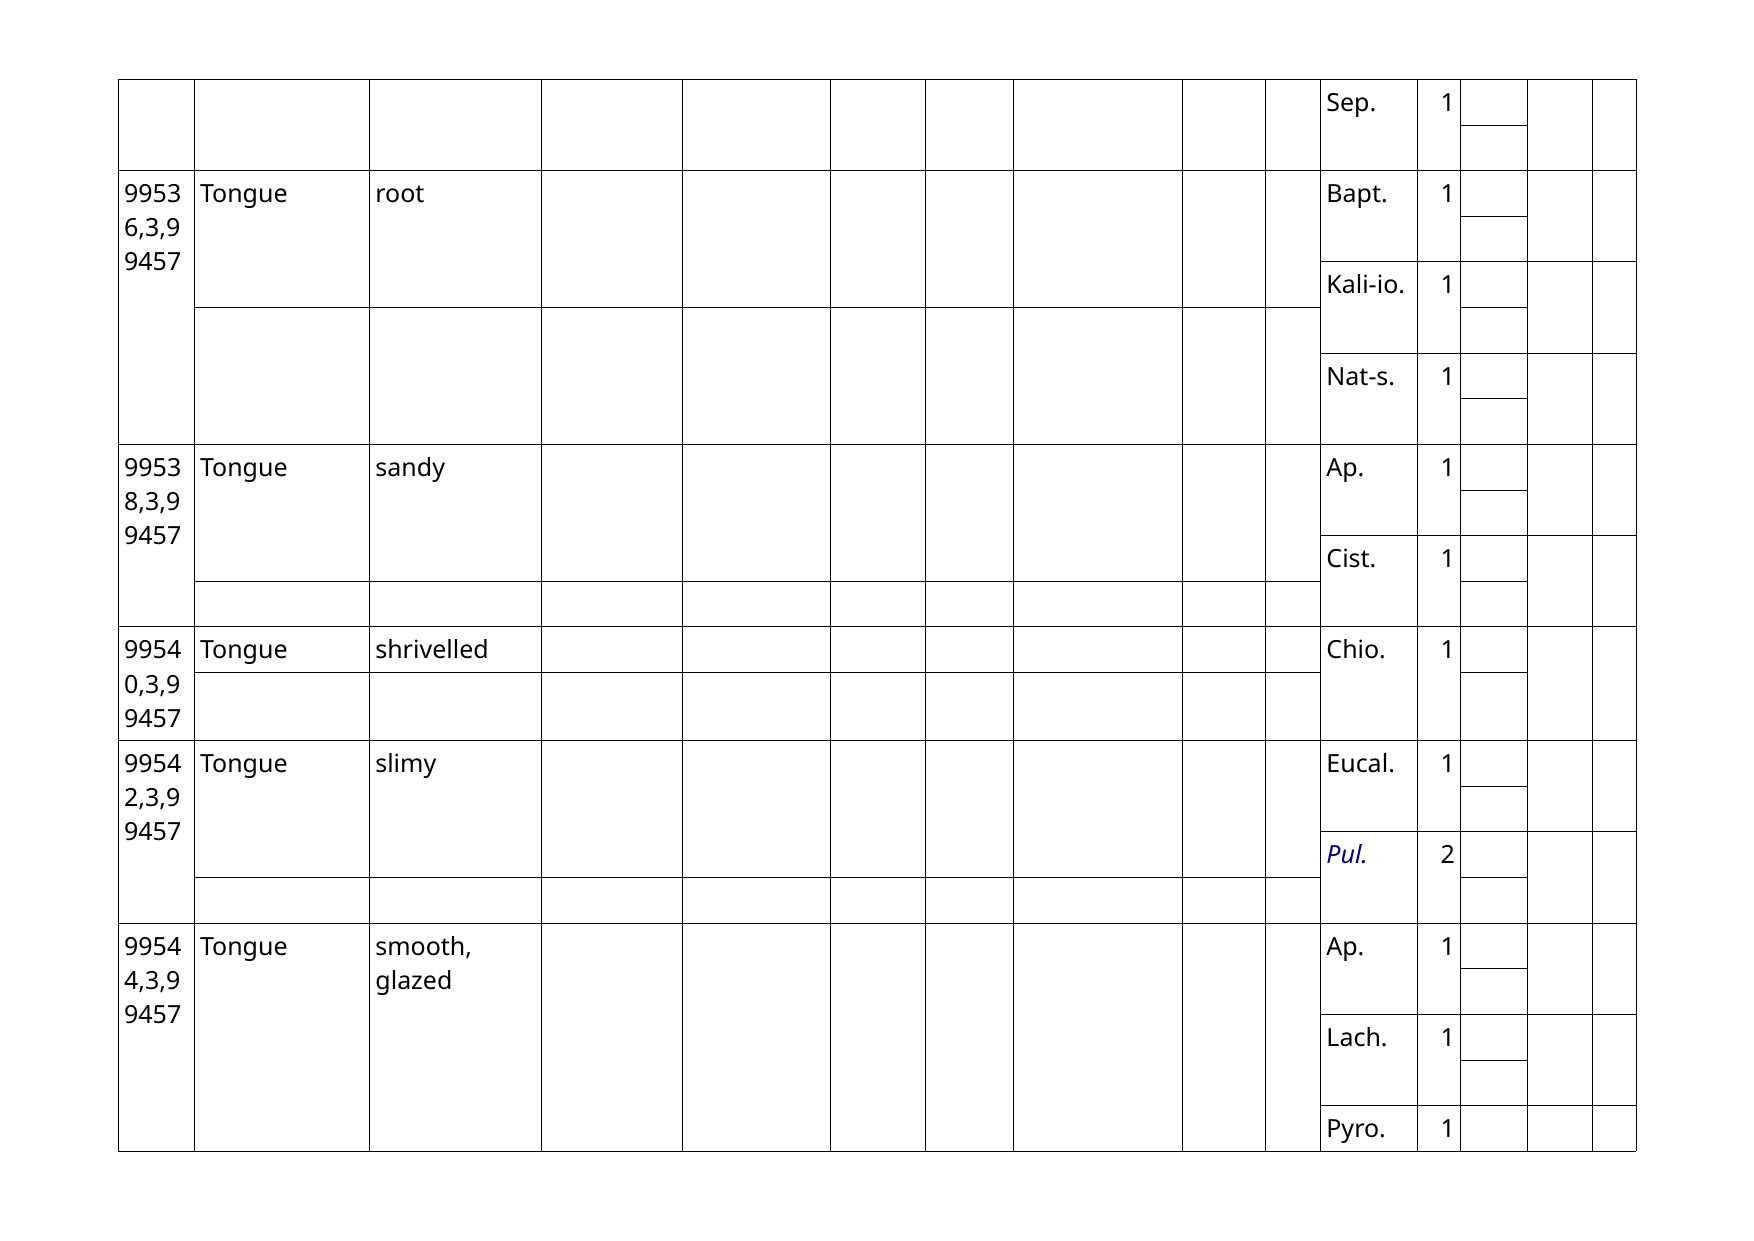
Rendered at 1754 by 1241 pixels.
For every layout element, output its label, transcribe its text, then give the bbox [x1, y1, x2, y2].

table_cell [1461, 627, 1527, 672]
table_cell [370, 308, 541, 444]
table_cell [195, 582, 369, 626]
table_cell [831, 308, 925, 444]
table_cell [542, 673, 682, 740]
table_cell [1461, 832, 1527, 877]
table_cell 1 [1418, 741, 1460, 831]
table_cell Tongue [195, 924, 369, 1151]
table_cell [1528, 536, 1592, 626]
table_cell 2 [1418, 832, 1460, 923]
table_cell [683, 741, 830, 877]
table_cell Tongue [195, 445, 369, 581]
table_cell Pyro. [1321, 1106, 1417, 1151]
table_cell [1183, 171, 1265, 307]
table_cell [1014, 445, 1182, 581]
table_cell [1183, 741, 1265, 877]
table_cell [1593, 262, 1636, 353]
table_cell [119, 80, 194, 170]
table_cell [683, 445, 830, 581]
table_cell [542, 171, 682, 307]
table_cell 1 [1418, 262, 1460, 353]
table_cell [926, 80, 1013, 170]
table_cell [1461, 262, 1527, 307]
table_cell sandy [370, 445, 541, 581]
table_cell Ap. [1321, 445, 1417, 535]
table_cell [1014, 673, 1182, 740]
table_cell Bapt. [1321, 171, 1417, 261]
table_cell [926, 878, 1013, 923]
table_cell [1183, 80, 1265, 170]
table_cell [1528, 262, 1592, 353]
table_cell [1461, 1015, 1527, 1059]
table_cell [1593, 1015, 1636, 1105]
table_cell [926, 627, 1013, 672]
table_cell [195, 80, 369, 170]
table_cell 1 [1418, 1106, 1460, 1151]
table_cell [542, 80, 682, 170]
table_cell [1266, 673, 1320, 740]
table_cell [1461, 354, 1527, 398]
table_cell [542, 741, 682, 877]
table_cell [1593, 1106, 1636, 1151]
table_cell [1528, 627, 1592, 740]
table_cell [1593, 536, 1636, 626]
table_cell Eucal. [1321, 741, 1417, 831]
table_cell 1 [1418, 536, 1460, 626]
table_cell [831, 878, 925, 923]
table_cell [1528, 924, 1592, 1014]
table_cell 1 [1418, 1015, 1460, 1105]
table_cell [831, 627, 925, 672]
table_cell Lach. [1321, 1015, 1417, 1105]
table_cell [1183, 445, 1265, 581]
table_cell [1266, 582, 1320, 626]
table_cell [370, 582, 541, 626]
table_cell [1183, 627, 1265, 672]
table_cell [1593, 445, 1636, 535]
table_cell [370, 673, 541, 740]
table_cell [1593, 832, 1636, 923]
table_cell [1014, 582, 1182, 626]
table_cell Kali-io. [1321, 262, 1417, 353]
table_cell Nat-s. [1321, 354, 1417, 444]
table_cell [926, 673, 1013, 740]
table_cell [1461, 673, 1527, 740]
table_cell [1528, 832, 1592, 923]
table_cell [926, 171, 1013, 307]
table_cell [683, 673, 830, 740]
table_cell [1461, 308, 1527, 353]
table_cell [1528, 171, 1592, 261]
table_cell [1183, 308, 1265, 444]
table_cell [1461, 878, 1527, 923]
table_cell [1593, 627, 1636, 740]
table_cell [683, 80, 830, 170]
table_cell [1528, 80, 1592, 170]
table_cell [1461, 924, 1527, 968]
table_cell [1183, 673, 1265, 740]
table_cell [1266, 924, 1320, 1151]
table_cell [831, 80, 925, 170]
table_cell [1183, 878, 1265, 923]
table_cell [831, 171, 925, 307]
table_cell [1461, 491, 1527, 535]
table_cell 99536,3,99457 [119, 171, 194, 444]
table_cell [1461, 741, 1527, 786]
table_cell 1 [1418, 171, 1460, 261]
table_cell 99542,3,99457 [119, 741, 194, 923]
table_cell [370, 80, 541, 170]
table_cell [1266, 308, 1320, 444]
table_cell [1266, 878, 1320, 923]
table_cell [1528, 741, 1592, 831]
table_cell [1014, 171, 1182, 307]
table_cell [1183, 582, 1265, 626]
table_cell [195, 673, 369, 740]
table_cell [1593, 354, 1636, 444]
table_cell [683, 924, 830, 1151]
table_cell [1461, 536, 1527, 581]
table_cell [1528, 354, 1592, 444]
table_cell [1014, 308, 1182, 444]
table_cell [1461, 126, 1527, 170]
table_cell 1 [1418, 354, 1460, 444]
table_cell 1 [1418, 924, 1460, 1014]
table_cell Pul. [1321, 832, 1417, 923]
table_cell [195, 308, 369, 444]
table_cell [1461, 171, 1527, 216]
table_cell 1 [1418, 80, 1460, 170]
table_cell [542, 627, 682, 672]
table_cell [1266, 80, 1320, 170]
table_cell [542, 924, 682, 1151]
table_cell [1266, 171, 1320, 307]
table_cell [1014, 878, 1182, 923]
table_cell [542, 308, 682, 444]
table_cell [1461, 399, 1527, 444]
table_cell [1461, 969, 1527, 1014]
table_cell [683, 627, 830, 672]
table_cell 99544,3,99457 [119, 924, 194, 1151]
table_cell [1266, 741, 1320, 877]
table_cell slimy [370, 741, 541, 877]
table_cell [1528, 1106, 1592, 1151]
table_cell [1014, 924, 1182, 1151]
table_cell [926, 445, 1013, 581]
table_cell [1593, 80, 1636, 170]
table_cell [683, 171, 830, 307]
table_cell [1461, 80, 1527, 124]
table_cell [683, 878, 830, 923]
table_cell [1461, 445, 1527, 489]
table_cell Cist. [1321, 536, 1417, 626]
table_cell Tongue [195, 741, 369, 877]
table_cell [1461, 1106, 1527, 1151]
table_cell [1266, 445, 1320, 581]
table_cell [1528, 1015, 1592, 1105]
table_cell smooth, glazed [370, 924, 541, 1151]
table_cell [1593, 741, 1636, 831]
table_cell [1593, 171, 1636, 261]
table_cell [1461, 217, 1527, 261]
table_cell [1183, 924, 1265, 1151]
table_cell [1461, 787, 1527, 831]
table_cell [370, 878, 541, 923]
table_cell [683, 582, 830, 626]
table_cell [1014, 741, 1182, 877]
table_cell Tongue [195, 627, 369, 672]
table_cell [542, 445, 682, 581]
table_cell [926, 582, 1013, 626]
table_cell [1014, 627, 1182, 672]
table_cell 1 [1418, 445, 1460, 535]
table_cell [926, 741, 1013, 877]
table_cell [831, 924, 925, 1151]
table_cell 99538,3,99457 [119, 445, 194, 626]
table_cell Sep. [1321, 80, 1417, 170]
table_cell 99540,3,99457 [119, 627, 194, 740]
table_cell Chio. [1321, 627, 1417, 740]
table_cell [1528, 445, 1592, 535]
table_cell Ap. [1321, 924, 1417, 1014]
table_cell root [370, 171, 541, 307]
table_cell [542, 878, 682, 923]
table_cell [1593, 924, 1636, 1014]
table_cell shrivelled [370, 627, 541, 672]
table_cell [542, 582, 682, 626]
table_cell [1461, 582, 1527, 626]
table_cell [1266, 627, 1320, 672]
table_cell [195, 878, 369, 923]
table_cell [831, 582, 925, 626]
table_cell [831, 741, 925, 877]
table_cell [683, 308, 830, 444]
table_cell [926, 308, 1013, 444]
table_cell 1 [1418, 627, 1460, 740]
table_cell [1014, 80, 1182, 170]
table_cell [831, 445, 925, 581]
table_cell [926, 924, 1013, 1151]
table_cell Tongue [195, 171, 369, 307]
table_cell [1461, 1061, 1527, 1105]
table_cell [831, 673, 925, 740]
